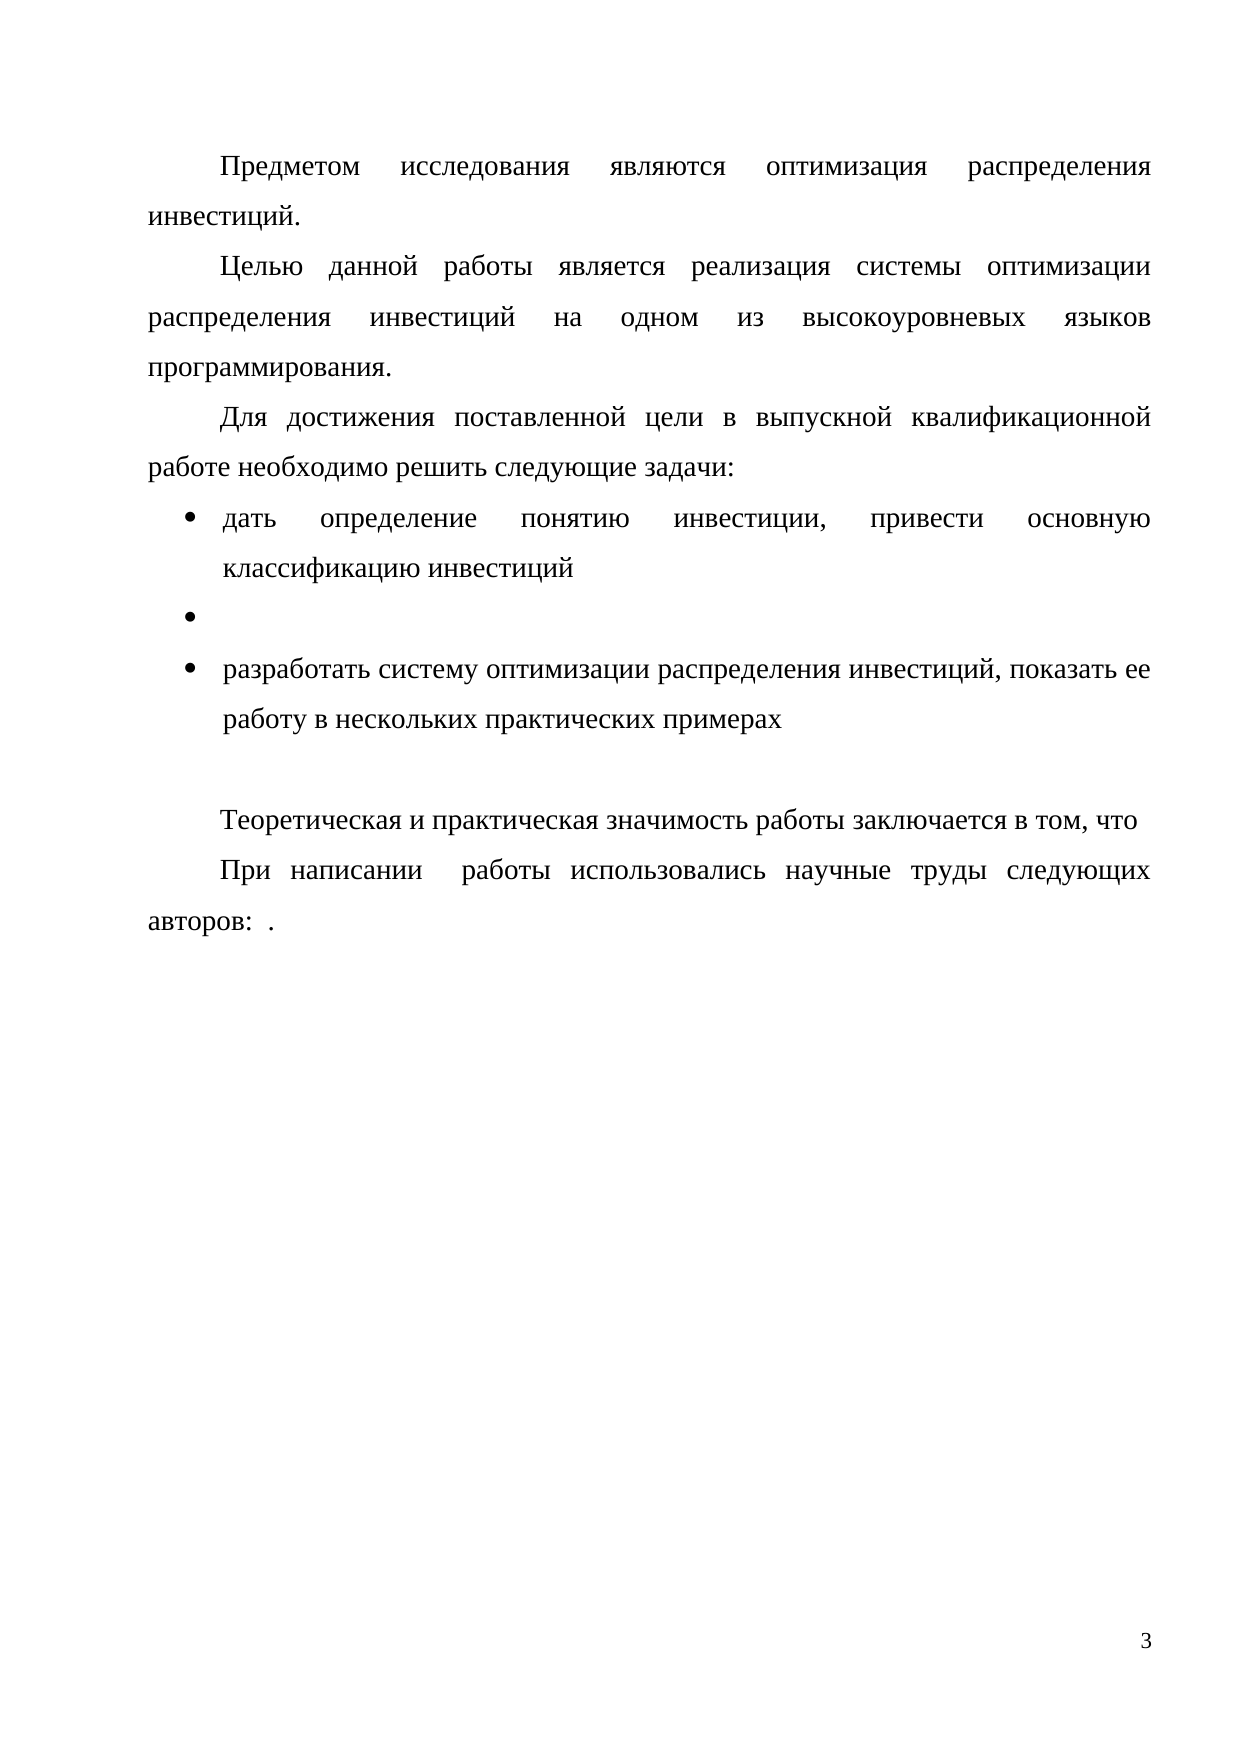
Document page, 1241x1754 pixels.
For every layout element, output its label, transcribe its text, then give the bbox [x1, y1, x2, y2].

list разработать систему оптимизации распределения инвестиций, показать ее работу в нескольких практических примерах [185, 651, 1152, 735]
text Целью данной работы является реализация системы оптимизации распределения инвестиций на одном из высокоуровневых языков программирования. [148, 248, 1152, 382]
text При написании работы использовались научные труды следующих авторов: . [148, 852, 1152, 936]
text Для достижения поставленной цели в выпускной квалификационной работе необходимо решить следующие задачи: [148, 399, 1152, 483]
list дать определение понятию инвестиции, привести основную классификацию инвестиций [185, 500, 1152, 584]
text Предметом исследования являются оптимизация распределения инвестиций. [148, 148, 1152, 232]
text Теоретическая и практическая значимость работы заключается в том, что [148, 802, 1152, 836]
